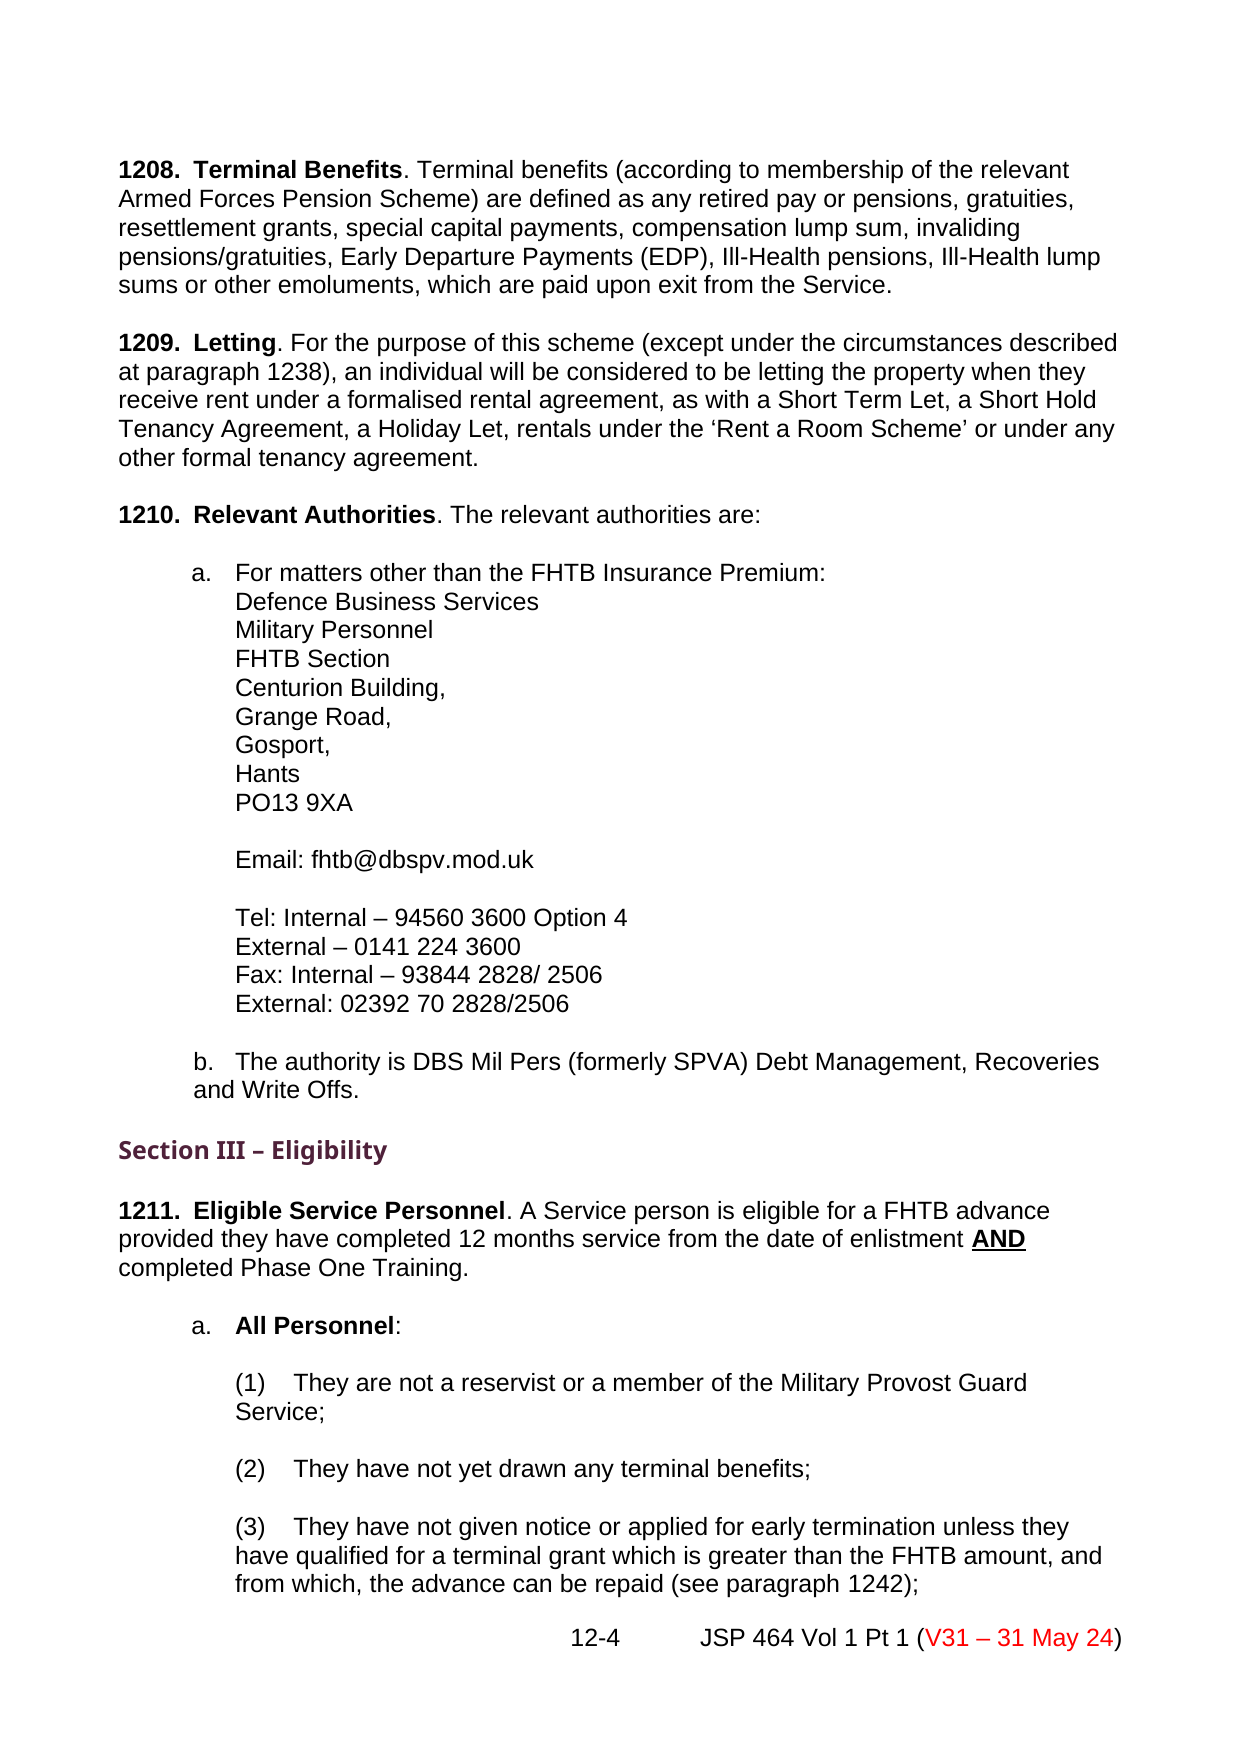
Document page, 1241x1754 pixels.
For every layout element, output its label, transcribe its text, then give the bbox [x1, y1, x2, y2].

list For matters other than the FHTB Insurance Premium: [191, 558, 1122, 587]
text Email: fhtb@dbspv.mod.uk [235, 845, 1122, 874]
text 1209. Letting. For the purpose of this scheme (except under the circumstances described at paragraph 1238), an individual will be considered to be letting the property when they receive rent under a formalised rental agreement, as with a Short Term Let, a Short Hold Tenancy Agreement, a Holiday Let, rentals under the ‘Rent a Room Scheme’ or under any other formal tenancy agreement. [118, 328, 1122, 472]
text Tel: Internal – 94560 3600 Option 4 [235, 903, 1122, 932]
list They are not a reservist or a member of the Military Provost Guard Service; [235, 1368, 1122, 1426]
list They have not given notice or applied for early termination unless they have qualified for a terminal grant which is greater than the FHTB amount, and from which, the advance can be repaid (see paragraph 1242); [235, 1512, 1122, 1598]
text 1208. Terminal Benefits. Terminal benefits (according to membership of the relevant Armed Forces Pension Scheme) are defined as any retired pay or pensions, gratuities, resettlement grants, special capital payments, compensation lump sum, invaliding pensions/gratuities, Early Departure Payments (EDP), Ill-Health pensions, Ill-Health lump sums or other emoluments, which are paid upon exit from the Service. [118, 155, 1122, 299]
text 1210. Relevant Authorities. The relevant authorities are: [118, 500, 1122, 529]
text Centurion Building, [235, 673, 1122, 702]
text b. The authority is DBS Mil Pers (formerly SPVA) Debt Management, Recoveries and Write Offs. [193, 1047, 1122, 1104]
text Grange Road, [235, 702, 1122, 730]
text 1211. Eligible Service Personnel. A Service person is eligible for a FHTB advance provided they have completed 12 months service from the date of enlistment AND completed Phase One Training. [118, 1196, 1122, 1282]
text External – 0141 224 3600 [235, 932, 1122, 960]
text FHTB Section [235, 644, 1122, 673]
text Section III – Eligibility [118, 1133, 1122, 1167]
text Fax: Internal – 93844 2828/ 2506 [235, 960, 1122, 989]
text Hants [235, 759, 1122, 788]
text Gosport, [235, 730, 1122, 759]
text External: 02392 70 2828/2506 [235, 989, 1122, 1018]
text Defence Business Services [235, 587, 1122, 615]
list They have not yet drawn any terminal benefits; [235, 1454, 1122, 1483]
text Military Personnel [235, 615, 1122, 644]
text PO13 9XA [235, 788, 1122, 817]
list All Personnel: [191, 1311, 1122, 1339]
